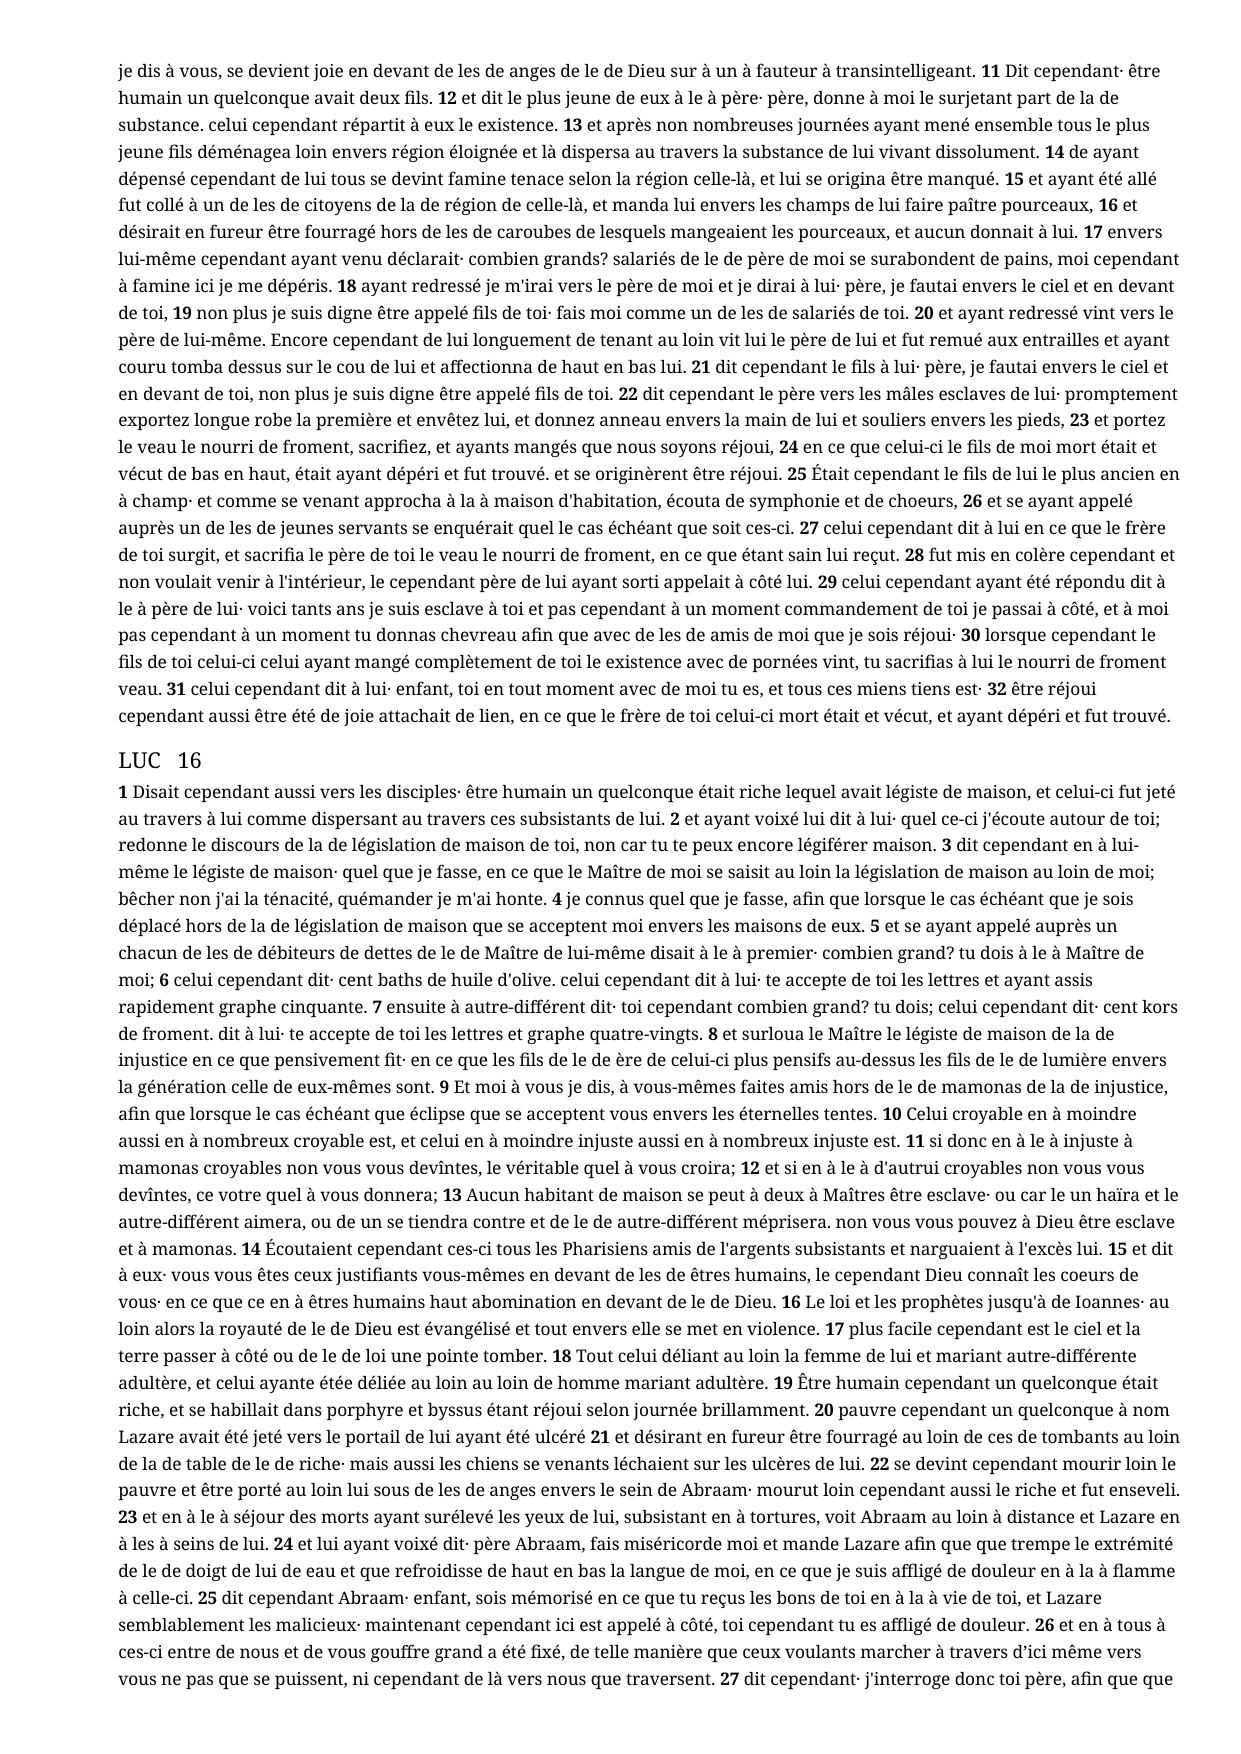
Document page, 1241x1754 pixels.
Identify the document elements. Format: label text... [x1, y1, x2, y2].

text 1 Disait cependant aussi vers les disciples· être humain un quelconque était riche lequel avait légiste de maison, et celui-ci fut jeté au travers à lui comme dispersant au travers ces subsistants de lui. 2 et ayant voixé lui dit à lui· quel ce-ci j'écoute autour de toi; redonne le discours de la de législation de maison de toi, non car tu te peux encore légiférer maison. 3 dit cependant en à lui-même le légiste de maison· quel que je fasse, en ce que le Maître de moi se saisit au loin la législation de maison au loin de moi; bêcher non j'ai la ténacité, quémander je m'ai honte. 4 je connus quel que je fasse, afin que lorsque le cas échéant que je sois déplacé hors de la de législation de maison que se acceptent moi envers les maisons de eux. 5 et se ayant appelé auprès un chacun de les de débiteurs de dettes de le de Maître de lui-même disait à le à premier· combien grand? tu dois à le à Maître de moi; 6 celui cependant dit· cent baths de huile d'olive. celui cependant dit à lui· te accepte de toi les lettres et ayant assis rapidement graphe cinquante. 7 ensuite à autre-différent dit· toi cependant combien grand? tu dois; celui cependant dit· cent kors de froment. dit à lui· te accepte de toi les lettres et graphe quatre-vingts. 8 et surloua le Maître le légiste de maison de la de injustice en ce que pensivement fit· en ce que les fils de le de ère de celui-ci plus pensifs au-dessus les fils de le de lumière envers la génération celle de eux-mêmes sont. 9 Et moi à vous je dis, à vous-mêmes faites amis hors de le de mamonas de la de injustice, afin que lorsque le cas échéant que éclipse que se acceptent vous envers les éternelles tentes. 10 Celui croyable en à moindre aussi en à nombreux croyable est, et celui en à moindre injuste aussi en à nombreux injuste est. 11 si donc en à le à injuste à mamonas croyables non vous vous devîntes, le véritable quel à vous croira; 12 et si en à le à d'autrui croyables non vous vous devîntes, ce votre quel à vous donnera; 13 Aucun habitant de maison se peut à deux à Maîtres être esclave· ou car le un haïra et le autre-différent aimera, ou de un se tiendra contre et de le de autre-différent méprisera. non vous vous pouvez à Dieu être esclave et à mamonas. 14 Écoutaient cependant ces-ci tous les Pharisiens amis de l'argents subsistants et narguaient à l'excès lui. 15 et dit à eux· vous vous êtes ceux justifiants vous-mêmes en devant de les de êtres humains, le cependant Dieu connaît les coeurs de vous· en ce que ce en à êtres humains haut abomination en devant de le de Dieu. 16 Le loi et les prophètes jusqu'à de Ioannes· au loin alors la royauté de le de Dieu est évangélisé et tout envers elle se met en violence. 17 plus facile cependant est le ciel et la terre passer à côté ou de le de loi une pointe tomber. 18 Tout celui déliant au loin la femme de lui et mariant autre-différente adultère, et celui ayante étée déliée au loin au loin de homme mariant adultère. 19 Être humain cependant un quelconque était riche, et se habillait dans porphyre et byssus étant réjoui selon journée brillamment. 20 pauvre cependant un quelconque à nom Lazare avait été jeté vers le portail de lui ayant été ulcéré 21 et désirant en fureur être fourragé au loin de ces de tombants au loin de la de table de le de riche· mais aussi les chiens se venants léchaient sur les ulcères de lui. 22 se devint cependant mourir loin le pauvre et être porté au loin lui sous de les de anges envers le sein de Abraam· mourut loin cependant aussi le riche et fut enseveli. 23 et en à le à séjour des morts ayant surélevé les yeux de lui, subsistant en à tortures, voit Abraam au loin à distance et Lazare en à les à seins de lui. 24 et lui ayant voixé dit· père Abraam, fais miséricorde moi et mande Lazare afin que que trempe le extrémité de le de doigt de lui de eau et que refroidisse de haut en bas la langue de moi, en ce que je suis affligé de douleur en à la à flamme à celle-ci. 25 dit cependant Abraam· enfant, sois mémorisé en ce que tu reçus les bons de toi en à la à vie de toi, et Lazare semblablement les malicieux· maintenant cependant ici est appelé à côté, toi cependant tu es affligé de douleur. 26 et en à tous à ces-ci entre de nous et de vous gouffre grand a été fixé, de telle manière que ceux voulants marcher à travers d’ici même vers vous ne pas que se puissent, ni cependant de là vers nous que traversent. 27 dit cependant· j'interroge donc toi père, afin que que [118, 780, 1181, 1690]
text LUC 16 [118, 746, 1181, 775]
text je dis à vous, se devient joie en devant de les de anges de le de Dieu sur à un à fauteur à transintelligeant. 11 Dit cependant· être humain un quelconque avait deux fils. 12 et dit le plus jeune de eux à le à père· père, donne à moi le surjetant part de la de substance. celui cependant répartit à eux le existence. 13 et après non nombreuses journées ayant mené ensemble tous le plus jeune fils déménagea loin envers région éloignée et là dispersa au travers la substance de lui vivant dissolument. 14 de ayant dépensé cependant de lui tous se devint famine tenace selon la région celle-là, et lui se origina être manqué. 15 et ayant été allé fut collé à un de les de citoyens de la de région de celle-là, et manda lui envers les champs de lui faire paître pourceaux, 16 et désirait en fureur être fourragé hors de les de caroubes de lesquels mangeaient les pourceaux, et aucun donnait à lui. 17 envers lui-même cependant ayant venu déclarait· combien grands? salariés de le de père de moi se surabondent de pains, moi cependant à famine ici je me dépéris. 18 ayant redressé je m'irai vers le père de moi et je dirai à lui· père, je fautai envers le ciel et en devant de toi, 19 non plus je suis digne être appelé fils de toi· fais moi comme un de les de salariés de toi. 20 et ayant redressé vint vers le père de lui-même. Encore cependant de lui longuement de tenant au loin vit lui le père de lui et fut remué aux entrailles et ayant couru tomba dessus sur le cou de lui et affectionna de haut en bas lui. 21 dit cependant le fils à lui· père, je fautai envers le ciel et en devant de toi, non plus je suis digne être appelé fils de toi. 22 dit cependant le père vers les mâles esclaves de lui· promptement exportez longue robe la première et envêtez lui, et donnez anneau envers la main de lui et souliers envers les pieds, 23 et portez le veau le nourri de froment, sacrifiez, et ayants mangés que nous soyons réjoui, 24 en ce que celui-ci le fils de moi mort était et vécut de bas en haut, était ayant dépéri et fut trouvé. et se originèrent être réjoui. 25 Était cependant le fils de lui le plus ancien en à champ· et comme se venant approcha à la à maison d'habitation, écouta de symphonie et de choeurs, 26 et se ayant appelé auprès un de les de jeunes servants se enquérait quel le cas échéant que soit ces-ci. 27 celui cependant dit à lui en ce que le frère de toi surgit, et sacrifia le père de toi le veau le nourri de froment, en ce que étant sain lui reçut. 28 fut mis en colère cependant et non voulait venir à l'intérieur, le cependant père de lui ayant sorti appelait à côté lui. 29 celui cependant ayant été répondu dit à le à père de lui· voici tants ans je suis esclave à toi et pas cependant à un moment commandement de toi je passai à côté, et à moi pas cependant à un moment tu donnas chevreau afin que avec de les de amis de moi que je sois réjoui· 30 lorsque cependant le fils de toi celui-ci celui ayant mangé complètement de toi le existence avec de pornées vint, tu sacrifias à lui le nourri de froment veau. 31 celui cependant dit à lui· enfant, toi en tout moment avec de moi tu es, et tous ces miens tiens est· 32 être réjoui cependant aussi être été de joie attachait de lien, en ce que le frère de toi celui-ci mort était et vécut, et ayant dépéri et fut trouvé. [118, 59, 1181, 727]
